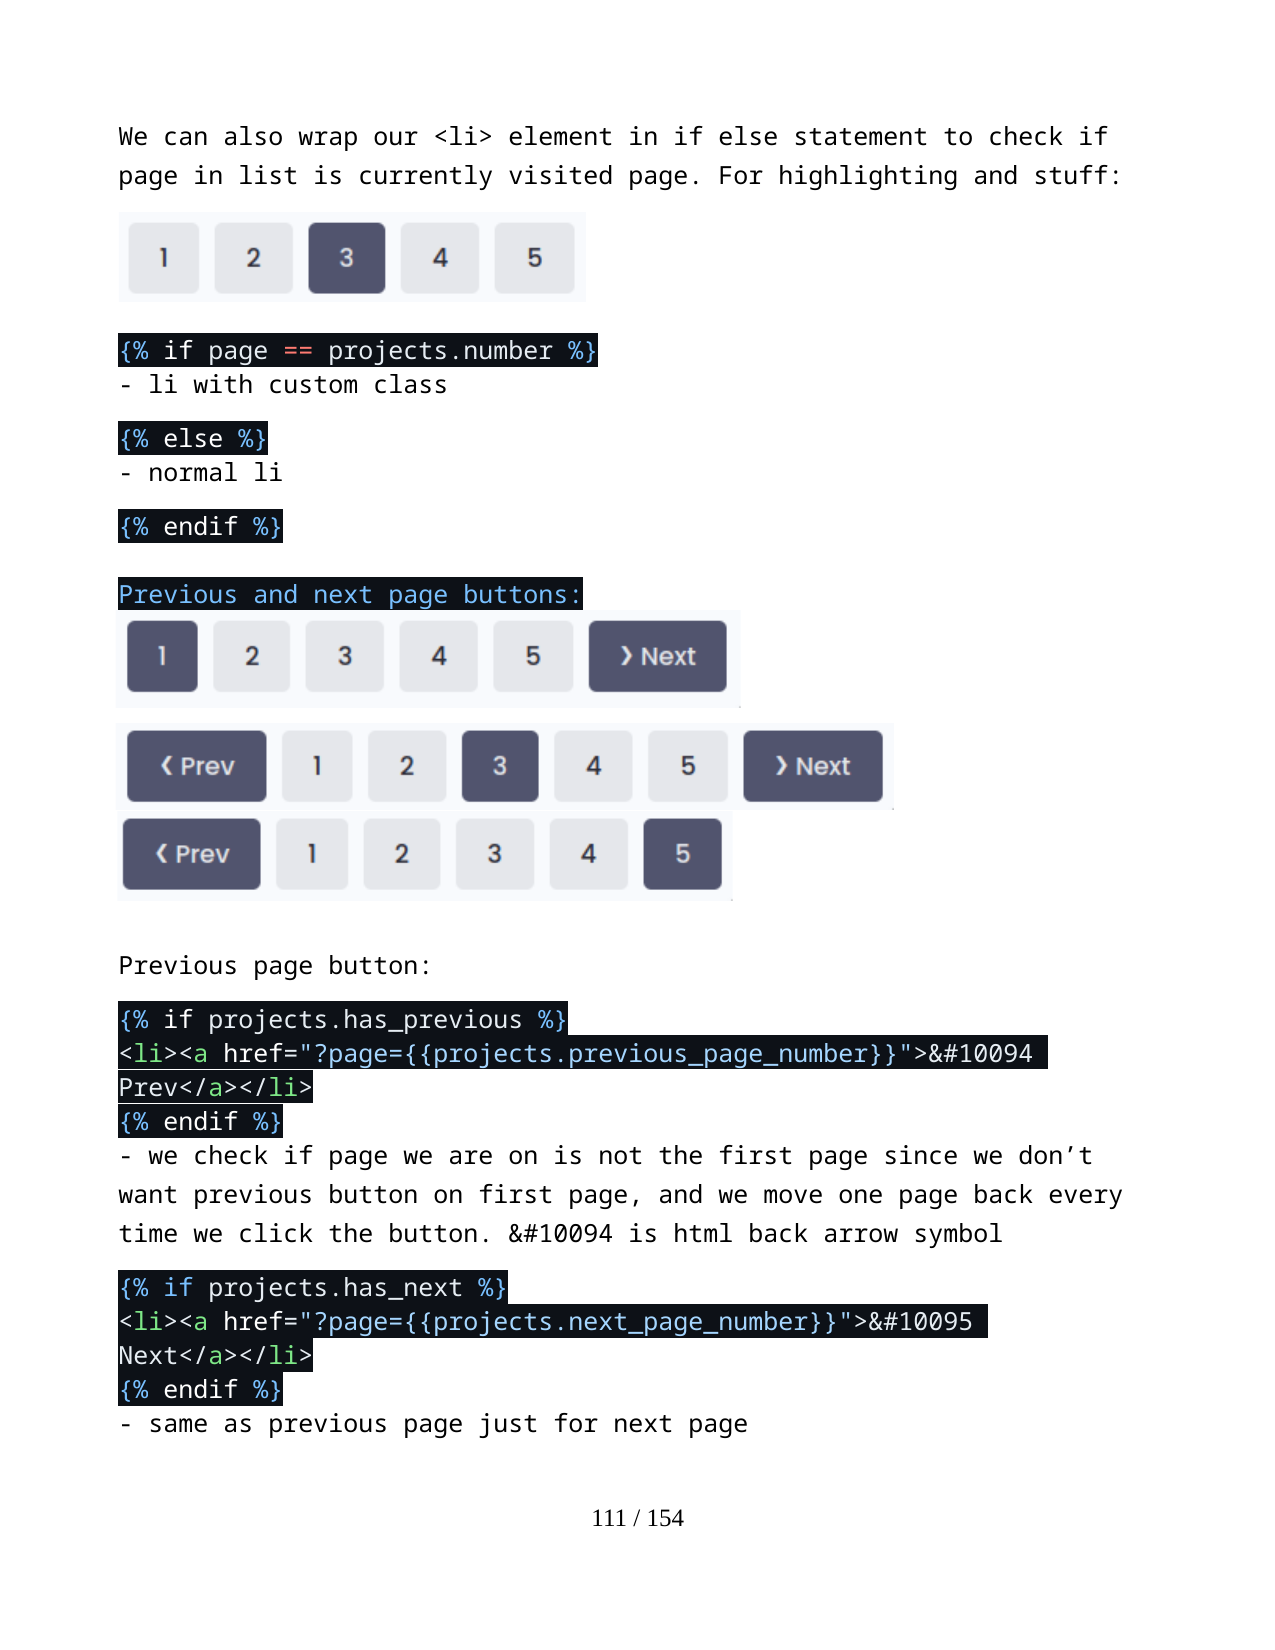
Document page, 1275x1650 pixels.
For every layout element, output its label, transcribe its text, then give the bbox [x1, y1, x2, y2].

text <li><a href="?page={{projects.next_page_number}}">&#10095 Next</a></li> [118, 1304, 1157, 1372]
text - li with custom class [118, 367, 1157, 401]
picture [117, 811, 733, 901]
picture [115, 610, 741, 708]
text Previous page button: [118, 948, 1157, 982]
text {% if projects.has_next %} [118, 1270, 1157, 1304]
picture [118, 212, 586, 302]
picture [115, 723, 894, 810]
text We can also wrap our <li> element in if else statement to check if page in list is currently visited page. For highlighting and stuff: [118, 118, 1157, 191]
text - we check if page we are on is not the first page since we don’t want previous button on first page, and we move one page back every time we click the button. &#10094 is html back arrow symbol [118, 1138, 1157, 1250]
text {% endif %} [118, 1103, 1157, 1138]
text - normal li [118, 455, 1157, 489]
text Previous and next page buttons: [118, 577, 1157, 611]
text <li><a href="?page={{projects.previous_page_number}}">&#10094 Prev</a></li> [118, 1035, 1157, 1103]
text {% endif %} [118, 1372, 1157, 1406]
text {% else %} [118, 421, 1157, 455]
text {% if projects.has_previous %} [118, 1001, 1157, 1035]
text - same as previous page just for next page [118, 1406, 1157, 1440]
text {% endif %} [118, 508, 1157, 543]
text {% if page == projects.number %} [118, 333, 1157, 367]
